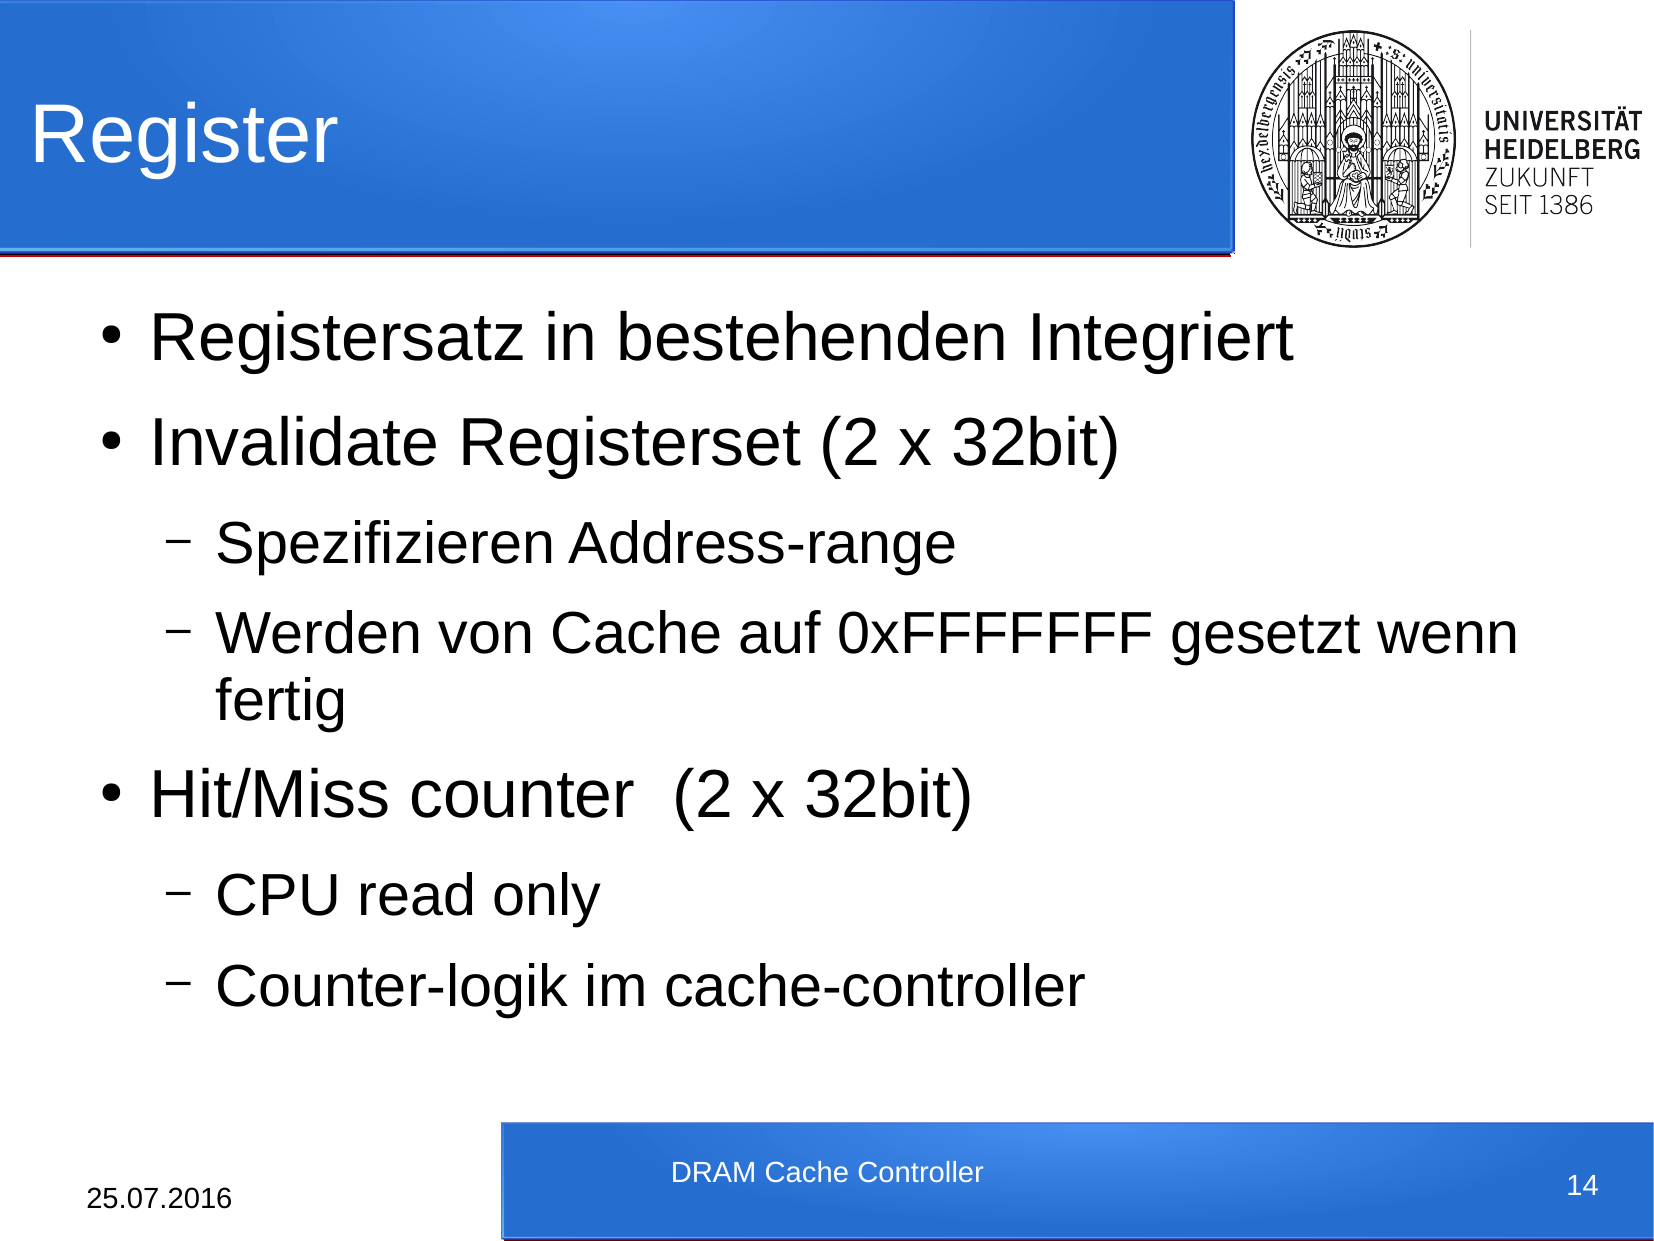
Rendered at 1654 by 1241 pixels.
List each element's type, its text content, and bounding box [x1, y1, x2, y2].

title Register [29, 31, 1182, 237]
picture [1251, 30, 1642, 248]
list Registersatz in bestehenden Integriert Invalidate Registerset (2 x 32bit) Spezifizieren Address-range Werden von Cache auf 0xFFFFFFF gesetzt wenn fertig Hit/Miss counter (2 x 32bit) CPU read only Counter-logik im cache-controller [82, 299, 1571, 1019]
picture [0, 0, 1238, 262]
picture [496, 1121, 1654, 1241]
